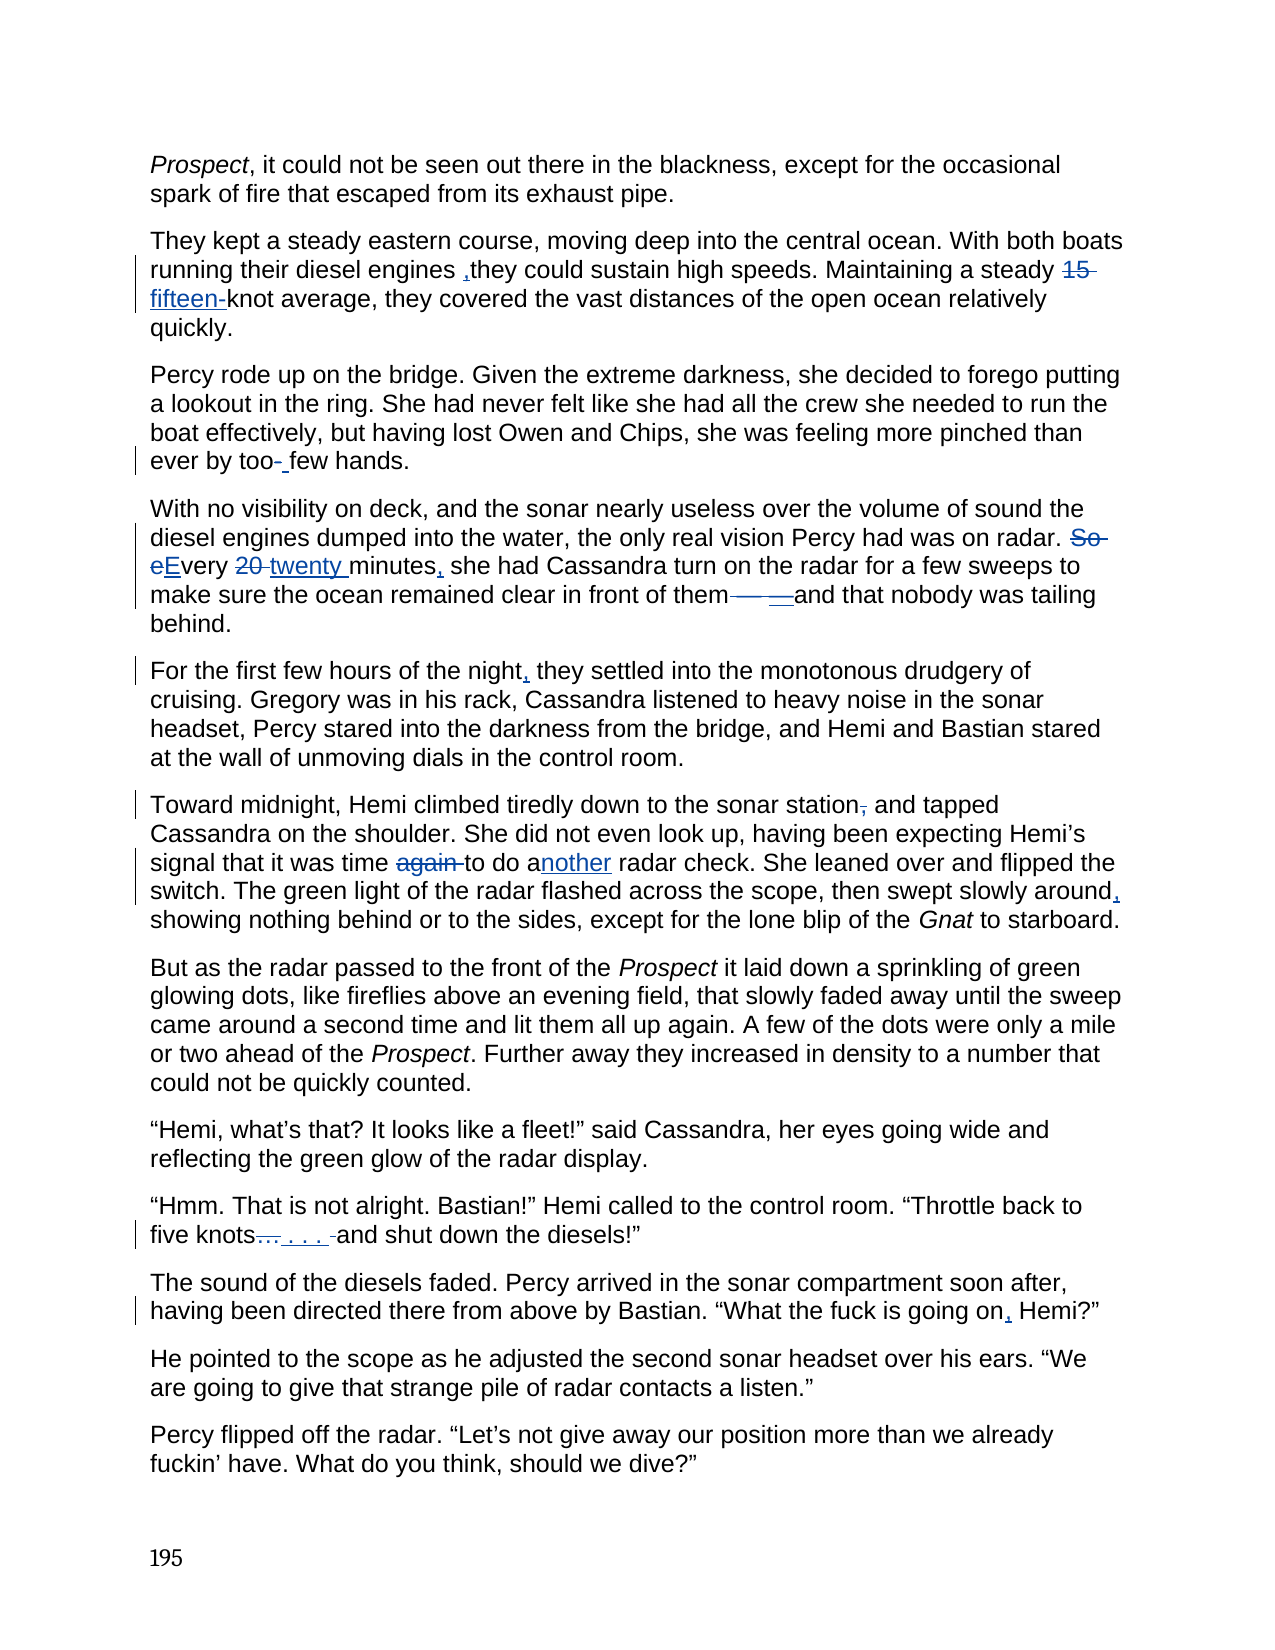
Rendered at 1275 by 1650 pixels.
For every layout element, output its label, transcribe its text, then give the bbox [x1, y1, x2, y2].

text Percy flipped off the radar. “Let’s not give away our position more than we already fuckin’ have. What do you think, should we dive?” [150, 1420, 1125, 1477]
text But as the radar passed to the front of the Prospect it laid down a sprinkling of green glowing dots, like fireflies above an evening field, that slowly faded away until the sweep came around a second time and lit them all up again. A few of the dots were only a mile or two ahead of the Prospect. Further away they increased in density to a number that could not be quickly counted. [150, 952, 1125, 1096]
text “Hmm. That is not alright. Bastian!” Hemi called to the control room. “Throttle back to five knots . . . and shut down the diesels!” [150, 1191, 1125, 1249]
text With no visibility on deck, and the sonar nearly useless over the volume of sound the diesel engines dumped into the water, the only real vision Percy had was on radar. Every twenty minutes, she had Cassandra turn on the radar for a few sweeps to make sure the ocean remained clear in front of them—and that nobody was tailing behind. [150, 494, 1125, 637]
text The sound of the diesels faded. Percy arrived in the sonar compartment soon after, having been directed there from above by Bastian. “What the fuck is going on, Hemi?” [150, 1267, 1125, 1325]
text Percy rode up on the bridge. Given the extreme darkness, she decided to forego putting a lookout in the ring. She had never felt like she had all the crew she needed to run the boat effectively, but having lost Owen and Chips, she was feeling more pinched than ever by too few hands. [150, 360, 1125, 475]
text Toward midnight, Hemi climbed tiredly down to the sonar station and tapped Cassandra on the shoulder. She did not even look up, having been expecting Hemi’s signal that it was time to do another radar check. She leaned over and flipped the switch. The green light of the radar flashed across the scope, then swept slowly around, showing nothing behind or to the sides, except for the lone blip of the Gnat to starboard. [150, 790, 1125, 934]
text He pointed to the scope as he adjusted the second sonar headset over his ears. “We are going to give that strange pile of radar contacts a listen.” [150, 1344, 1125, 1401]
text Prospect, it could not be seen out there in the blackness, except for the occasional spark of fire that escaped from its exhaust pipe. [150, 150, 1125, 207]
text “Hemi, what’s that? It looks like a fleet!” said Cassandra, her eyes going wide and reflecting the green glow of the radar display. [150, 1115, 1125, 1172]
text For the first few hours of the night, they settled into the monotonous drudgery of cruising. Gregory was in his rack, Cassandra listened to heavy noise in the sonar headset, Percy stared into the darkness from the bridge, and Hemi and Bastian stared at the wall of unmoving dials in the control room. [150, 656, 1125, 771]
text They kept a steady eastern course, moving deep into the central ocean. With both boats running their diesel engines ,they could sustain high speeds. Maintaining a steady fifteen-knot average, they covered the vast distances of the open ocean relatively quickly. [150, 226, 1125, 341]
